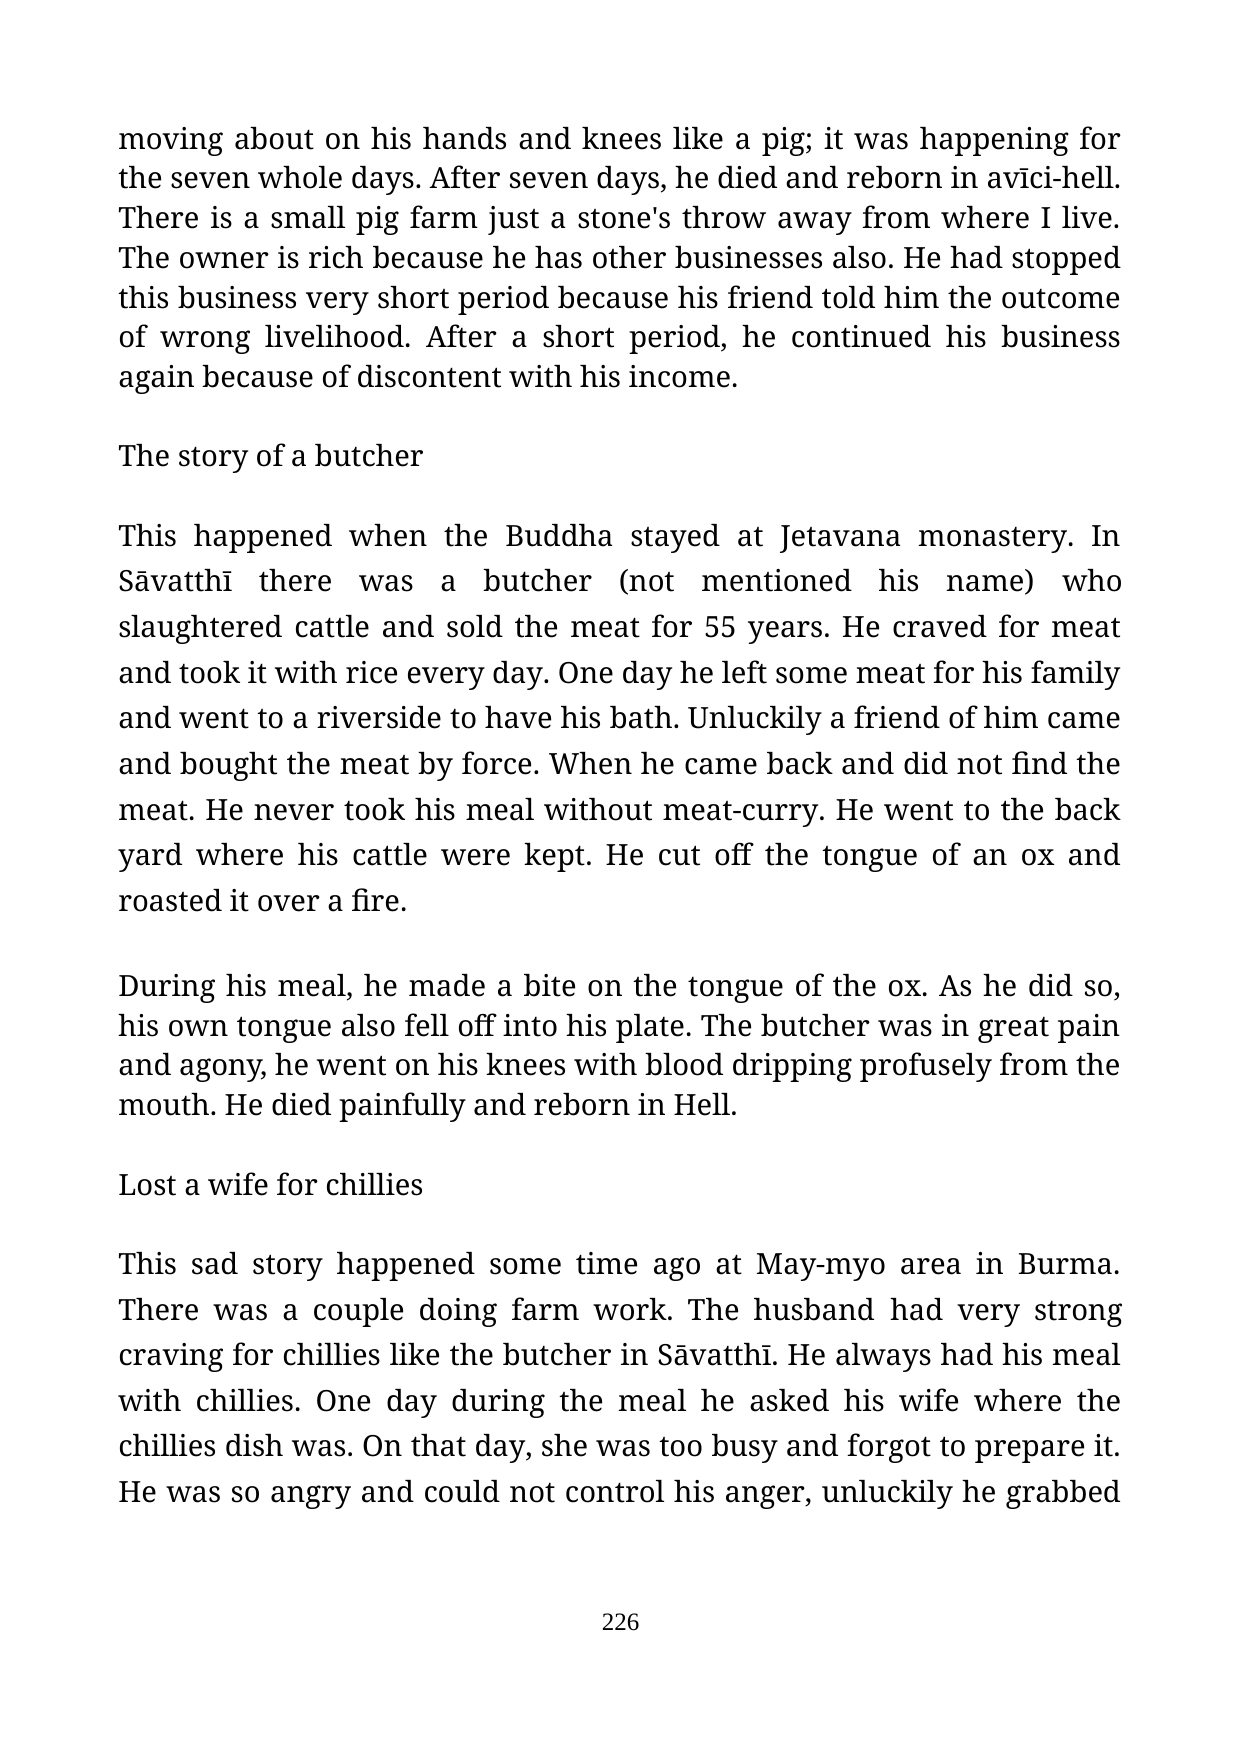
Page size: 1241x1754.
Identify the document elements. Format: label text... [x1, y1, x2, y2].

text Lost a wife for chillies [118, 1164, 1122, 1203]
text moving about on his hands and knees like a pig; it was happening for the seven whole days. After seven days, he died and reborn in avīci-hell. There is a small pig farm just a stone's throw away from where I live. The owner is rich because he has other businesses also. He had stopped this business very short period because his friend told him the outcome of wrong livelihood. After a short period, he continued his business again because of discontent with his income. [118, 118, 1122, 396]
text This sad story happened some time ago at May-myo area in Burma. There was a couple doing farm work. The husband had very strong craving for chillies like the butcher in Sāvatthī. He always had his meal with chillies. One day during the meal he asked his wife where the chillies dish was. On that day, she was too busy and forgot to prepare it. He was so angry and could not control his anger, unluckily he grabbed [118, 1243, 1122, 1511]
text The story of a butcher [118, 436, 1122, 475]
text This happened when the Buddha stayed at Jetavana monastery. In Sāvatthī there was a butcher (not mentioned his name) who slaughtered cattle and sold the meat for 55 years. He craved for meat and took it with rice every day. One day he left some meat for his family and went to a riverside to have his bath. Unluckily a friend of him came and bought the meat by force. When he came back and did not find the meat. He never took his meal without meat-curry. He went to the back yard where his cattle were kept. He cut off the tongue of an ox and roasted it over a fire. [118, 515, 1122, 920]
text During his meal, he made a bite on the tongue of the ox. As he did so, his own tongue also fell off into his plate. The butcher was in great pain and agony, he went on his knees with blood dripping profusely from the mouth. He died painfully and reborn in Hell. [118, 965, 1122, 1124]
